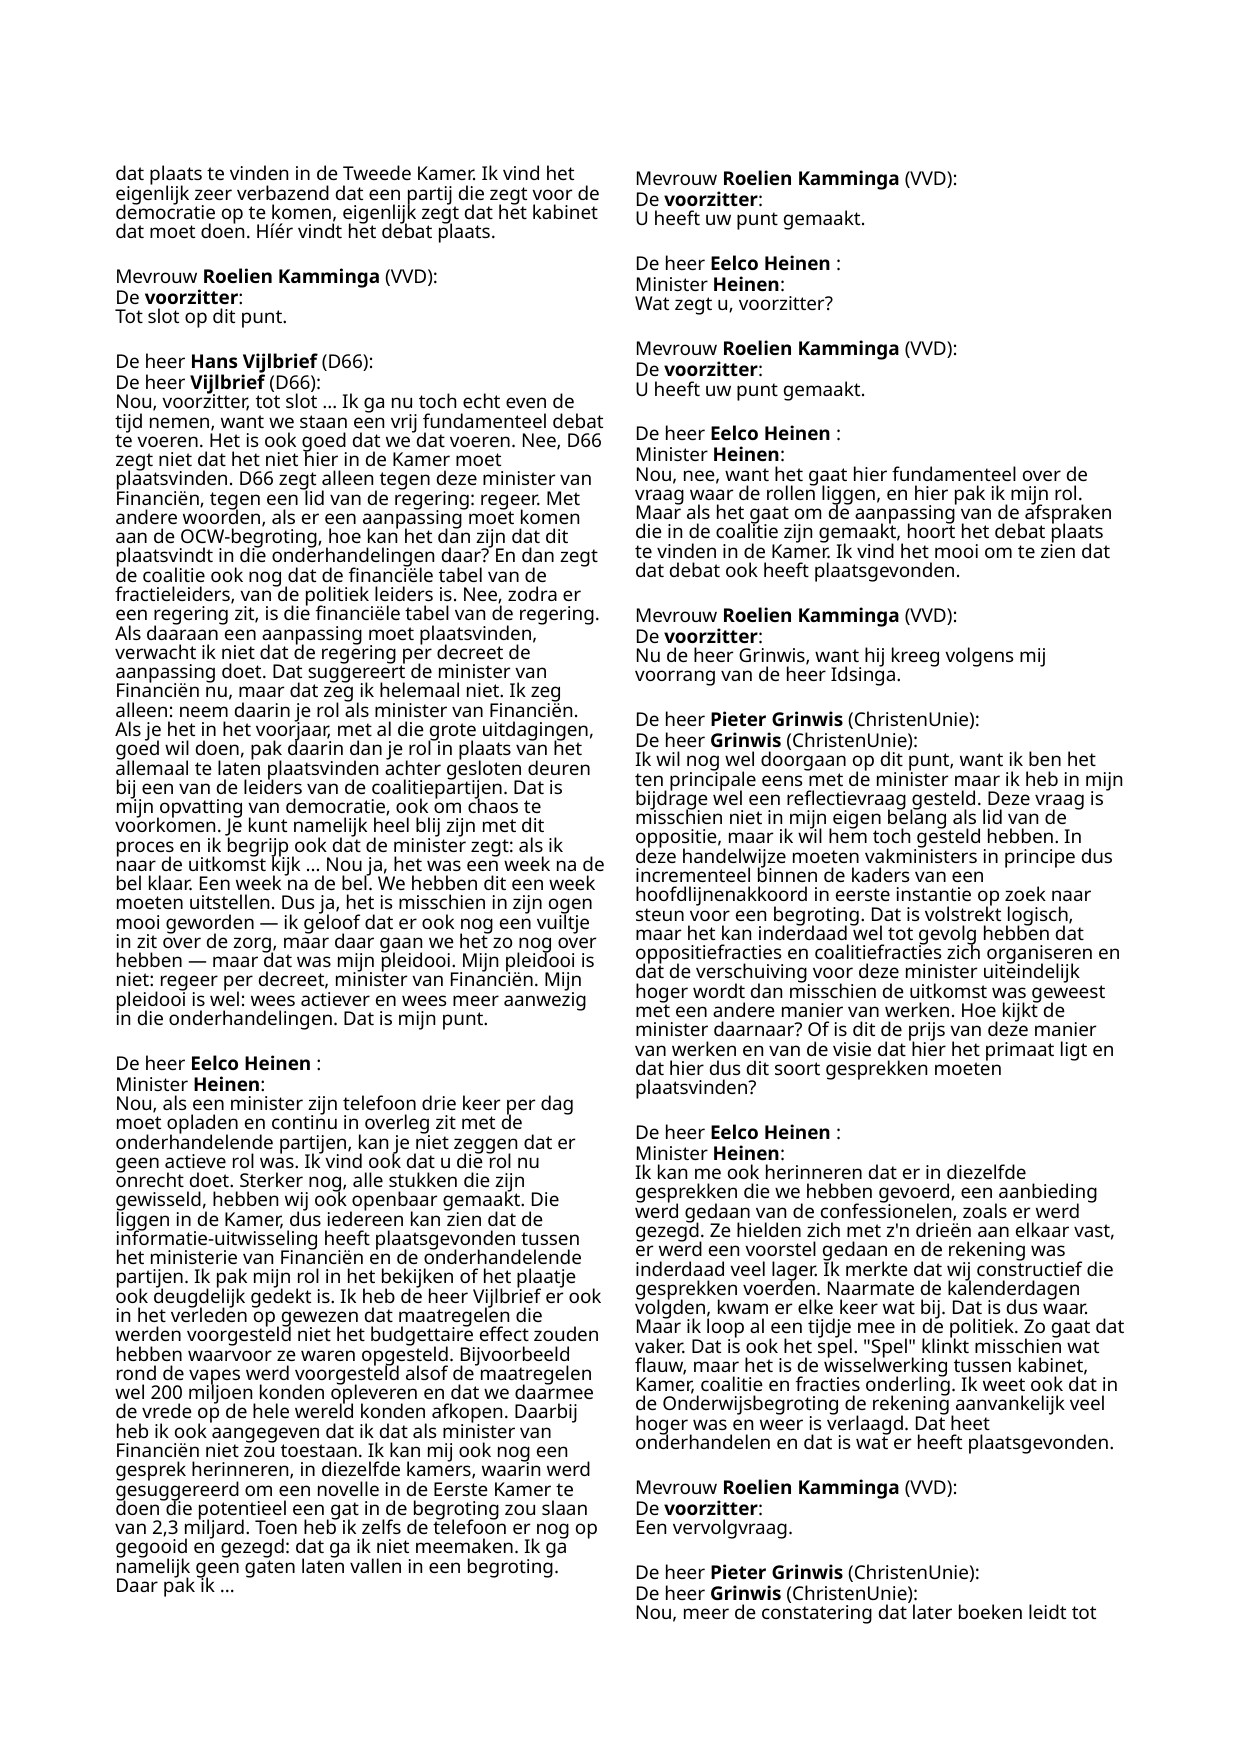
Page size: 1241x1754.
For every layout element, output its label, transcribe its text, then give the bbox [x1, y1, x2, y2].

text U heeft uw punt gemaakt. [635, 210, 1125, 229]
text Mevrouw Roelien Kamminga (VVD): [635, 165, 1125, 191]
text Tot slot op dit punt. [115, 308, 605, 327]
text De voorzitter: [635, 1500, 1125, 1519]
text Nou, voorzitter, tot slot … Ik ga nu toch echt even de tijd nemen, want we staan een vrij fundamenteel debat te voeren. Het is ook goed dat we dat voeren. Nee, D66 zegt niet dat het niet hier in de Kamer moet plaatsvinden. D66 zegt alleen tegen deze minister van Financiën, tegen een lid van de regering: regeer. Met andere woorden, als er een aanpassing moet komen aan de OCW-begroting, hoe kan het dan zijn dat dit plaatsvindt in die onderhandelingen daar? En dan zegt de coalitie ook nog dat de financiële tabel van de fractieleiders, van de politiek leiders is. Nee, zodra er een regering zit, is die financiële tabel van de regering. Als daaraan een aanpassing moet plaatsvinden, verwacht ik niet dat de regering per decreet de aanpassing doet. Dat suggereert de minister van Financiën nu, maar dat zeg ik helemaal niet. Ik zeg alleen: neem daarin je rol als minister van Financiën. Als je het in het voorjaar, met al die grote uitdagingen, goed wil doen, pak daarin dan je rol in plaats van het allemaal te laten plaatsvinden achter gesloten deuren bij een van de leiders van de coalitiepartijen. Dat is mijn opvatting van democratie, ook om chaos te voorkomen. Je kunt namelijk heel blij zijn met dit proces en ik begrijp ook dat de minister zegt: als ik naar de uitkomst kijk … Nou ja, het was een week na de bel klaar. Een week na de bel. We hebben dit een week moeten uitstellen. Dus ja, het is misschien in zijn ogen mooi geworden — ik geloof dat er ook nog een vuiltje in zit over de zorg, maar daar gaan we het zo nog over hebben — maar dat was mijn pleidooi. Mijn pleidooi is niet: regeer per decreet, minister van Financiën. Mijn pleidooi is wel: wees actiever en wees meer aanwezig in die onderhandelingen. Dat is mijn punt. [115, 393, 605, 1029]
text Nou, nee, want het gaat hier fundamenteel over de vraag waar de rollen liggen, en hier pak ik mijn rol. Maar als het gaat om de aanpassing van de afspraken die in de coalitie zijn gemaakt, hoort het debat plaats te vinden in de Kamer. Ik vind het mooi om te zien dat dat debat ook heeft plaatsgevonden. [635, 466, 1125, 581]
text De heer Eelco Heinen : [635, 250, 1125, 276]
text Een vervolgvraag. [635, 1519, 1125, 1538]
text De heer Pieter Grinwis (ChristenUnie): [635, 706, 1125, 732]
text De voorzitter: [635, 191, 1125, 210]
text De heer Pieter Grinwis (ChristenUnie): [635, 1559, 1125, 1585]
text Nou, meer de constatering dat later boeken leidt tot [635, 1604, 1125, 1623]
text U heeft uw punt gemaakt. [635, 381, 1125, 400]
text Ik kan me ook herinneren dat er in diezelfde gesprekken die we hebben gevoerd, een aanbieding werd gedaan van de confessionelen, zoals er werd gezegd. Ze hielden zich met z'n drieën aan elkaar vast, er werd een voorstel gedaan en de rekening was inderdaad veel lager. Ik merkte dat wij constructief die gesprekken voerden. Naarmate de kalenderdagen volgden, kwam er elke keer wat bij. Dat is dus waar. Maar ik loop al een tijdje mee in de politiek. Zo gaat dat vaker. Dat is ook het spel. "Spel" klinkt misschien wat flauw, maar het is de wisselwerking tussen kabinet, Kamer, coalitie en fracties onderling. Ik weet ook dat in de Onderwijsbegroting de rekening aanvankelijk veel hoger was en weer is verlaagd. Dat heet onderhandelen en dat is wat er heeft plaatsgevonden. [635, 1164, 1125, 1453]
text Ik wil nog wel doorgaan op dit punt, want ik ben het ten principale eens met de minister maar ik heb in mijn bijdrage wel een reflectievraag gesteld. Deze vraag is misschien niet in mijn eigen belang als lid van de oppositie, maar ik wil hem toch gesteld hebben. In deze handelwijze moeten vakministers in principe dus incrementeel binnen de kaders van een hoofdlijnenakkoord in eerste instantie op zoek naar steun voor een begroting. Dat is volstrekt logisch, maar het kan inderdaad wel tot gevolg hebben dat oppositiefracties en coalitiefracties zich organiseren en dat de verschuiving voor deze minister uiteindelijk hoger wordt dan misschien de uitkomst was geweest met een andere manier van werken. Hoe kijkt de minister daarnaar? Of is dit de prijs van deze manier van werken en van de visie dat hier het primaat ligt en dat hier dus dit soort gesprekken moeten plaatsvinden? [635, 751, 1125, 1098]
text De voorzitter: [115, 289, 605, 308]
text De heer Eelco Heinen : [115, 1050, 605, 1076]
text De voorzitter: [635, 628, 1125, 647]
text Mevrouw Roelien Kamminga (VVD): [635, 336, 1125, 361]
text De voorzitter: [635, 361, 1125, 381]
text Minister Heinen: [115, 1076, 605, 1095]
text Minister Heinen: [635, 1145, 1125, 1164]
text Minister Heinen: [635, 276, 1125, 295]
text dat plaats te vinden in de Tweede Kamer. Ik vind het eigenlijk zeer verbazend dat een partij die zegt voor de democratie op te komen, eigenlijk zegt dat het kabinet dat moet doen. Híér vindt het debat plaats. [115, 165, 605, 242]
text Mevrouw Roelien Kamminga (VVD): [635, 602, 1125, 628]
text De heer Hans Vijlbrief (D66): [115, 348, 605, 374]
text Nu de heer Grinwis, want hij kreeg volgens mij voorrang van de heer Idsinga. [635, 647, 1125, 686]
text Minister Heinen: [635, 446, 1125, 466]
text Mevrouw Roelien Kamminga (VVD): [635, 1474, 1125, 1500]
text De heer Eelco Heinen : [635, 1119, 1125, 1145]
text Nou, als een minister zijn telefoon drie keer per dag moet opladen en continu in overleg zit met de onderhandelende partijen, kan je niet zeggen dat er geen actieve rol was. Ik vind ook dat u die rol nu onrecht doet. Sterker nog, alle stukken die zijn gewisseld, hebben wij ook openbaar gemaakt. Die liggen in de Kamer, dus iedereen kan zien dat de informatie-uitwisseling heeft plaatsgevonden tussen het ministerie van Financiën en de onderhandelende partijen. Ik pak mijn rol in het bekijken of het plaatje ook deugdelijk gedekt is. Ik heb de heer Vijlbrief er ook in het verleden op gewezen dat maatregelen die werden voorgesteld niet het budgettaire effect zouden hebben waarvoor ze waren opgesteld. Bijvoorbeeld rond de vapes werd voorgesteld alsof de maatregelen wel 200 miljoen konden opleveren en dat we daarmee de vrede op de hele wereld konden afkopen. Daarbij heb ik ook aangegeven dat ik dat als minister van Financiën niet zou toestaan. Ik kan mij ook nog een gesprek herinneren, in diezelfde kamers, waarin werd gesuggereerd om een novelle in de Eerste Kamer te doen die potentieel een gat in de begroting zou slaan van 2,3 miljard. Toen heb ik zelfs de telefoon er nog op gegooid en gezegd: dat ga ik niet meemaken. Ik ga namelijk geen gaten laten vallen in een begroting. Daar pak ik … [115, 1095, 605, 1596]
text De heer Vijlbrief (D66): [115, 374, 605, 393]
text Mevrouw Roelien Kamminga (VVD): [115, 263, 605, 289]
text De heer Eelco Heinen : [635, 421, 1125, 446]
text De heer Grinwis (ChristenUnie): [635, 1585, 1125, 1604]
text De heer Grinwis (ChristenUnie): [635, 732, 1125, 751]
text Wat zegt u, voorzitter? [635, 295, 1125, 315]
